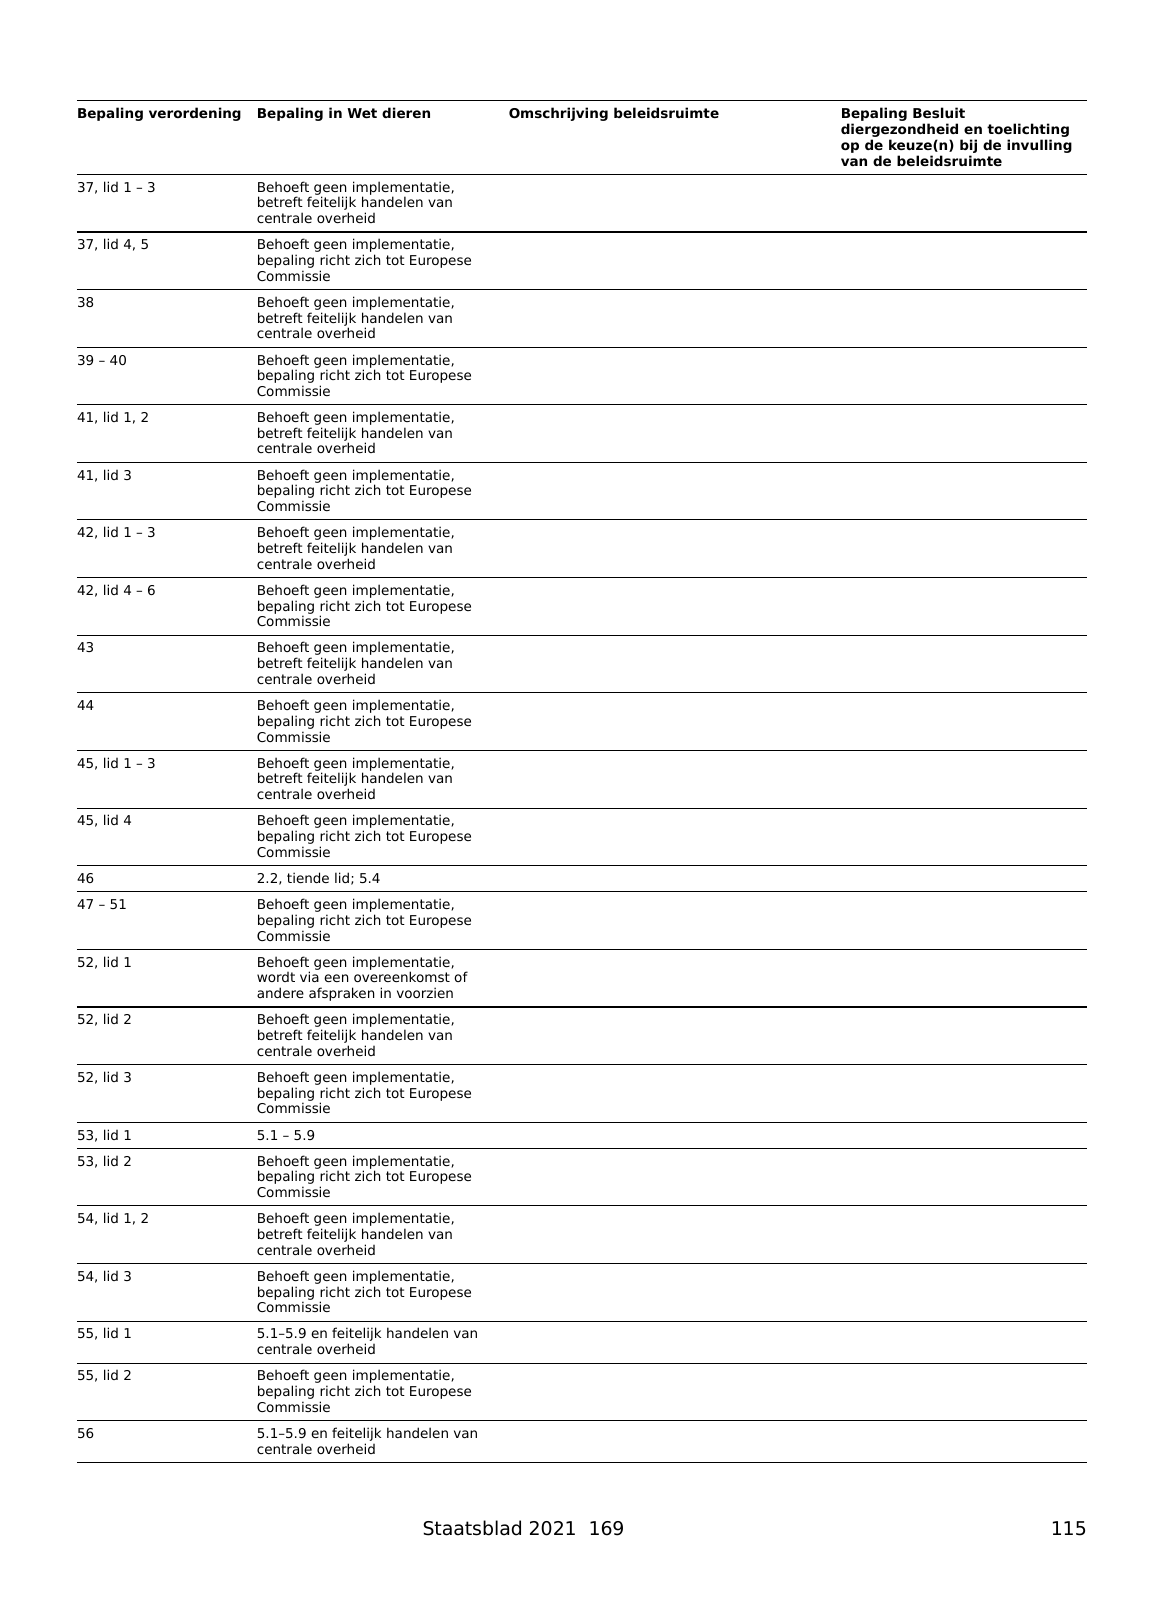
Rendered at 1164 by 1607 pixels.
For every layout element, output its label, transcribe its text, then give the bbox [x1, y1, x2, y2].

table_cell [503, 1206, 835, 1263]
table_cell [503, 636, 835, 692]
table_cell [835, 463, 1087, 519]
table_cell [503, 1123, 835, 1148]
table_cell [835, 233, 1087, 289]
table_cell Behoeft geen implementatie, bepaling richt zich tot Europese Commissie [251, 1149, 502, 1205]
table_cell Behoeft geen implementatie, betreft feitelijk handelen van centrale overheid [251, 405, 502, 462]
table_cell 46 [77, 866, 251, 891]
table_cell 37, lid 4, 5 [77, 233, 251, 289]
table_cell [503, 175, 835, 231]
table_cell [503, 1264, 835, 1321]
table_cell [835, 1421, 1087, 1462]
table_cell 45, lid 1 – 3 [77, 751, 251, 807]
table_cell 52, lid 1 [77, 950, 251, 1006]
table_cell 45, lid 4 [77, 809, 251, 865]
table_cell [503, 751, 835, 807]
table_cell 52, lid 3 [77, 1065, 251, 1122]
table_cell [503, 809, 835, 865]
table_cell Behoeft geen implementatie, bepaling richt zich tot Europese Commissie [251, 578, 502, 634]
table_cell 5.1–5.9 en feitelijk handelen van centrale overheid [251, 1322, 502, 1362]
table_cell [835, 866, 1087, 891]
table_cell Behoeft geen implementatie, betreft feitelijk handelen van centrale overheid [251, 175, 502, 231]
table_cell [835, 751, 1087, 807]
table_cell [503, 1149, 835, 1205]
table_cell [503, 693, 835, 750]
table_cell [835, 1008, 1087, 1064]
table_cell 42, lid 4 – 6 [77, 578, 251, 634]
table_cell [503, 866, 835, 891]
table_cell 5.1 – 5.9 [251, 1123, 502, 1148]
table_cell [503, 950, 835, 1006]
table_cell 5.1–5.9 en feitelijk handelen van centrale overheid [251, 1421, 502, 1462]
table_cell 44 [77, 693, 251, 750]
table_cell Behoeft geen implementatie, wordt via een overeenkomst of andere afspraken in voorzien [251, 950, 502, 1006]
table_cell [503, 233, 835, 289]
table_cell Behoeft geen implementatie, bepaling richt zich tot Europese Commissie [251, 1065, 502, 1122]
table_cell Behoeft geen implementatie, bepaling richt zich tot Europese Commissie [251, 892, 502, 949]
table_cell [835, 520, 1087, 577]
table_cell [503, 520, 835, 577]
table_cell [835, 1364, 1087, 1420]
table_cell 38 [77, 290, 251, 347]
table_cell 53, lid 1 [77, 1123, 251, 1148]
table_cell [835, 405, 1087, 462]
table_header Omschrijving beleidsruimte [503, 101, 835, 174]
table_cell [835, 175, 1087, 231]
table_cell [835, 1322, 1087, 1362]
table_cell [503, 578, 835, 634]
table_cell [503, 892, 835, 949]
table_cell Behoeft geen implementatie, bepaling richt zich tot Europese Commissie [251, 348, 502, 404]
table_cell [503, 1008, 835, 1064]
table_cell [835, 290, 1087, 347]
table_cell [503, 348, 835, 404]
table_cell Behoeft geen implementatie, bepaling richt zich tot Europese Commissie [251, 1364, 502, 1420]
table_cell [835, 578, 1087, 634]
table_cell [503, 290, 835, 347]
table_cell 2.2, tiende lid; 5.4 [251, 866, 502, 891]
table_cell Behoeft geen implementatie, betreft feitelijk handelen van centrale overheid [251, 1008, 502, 1064]
table_cell 55, lid 1 [77, 1322, 251, 1362]
table_cell Behoeft geen implementatie, betreft feitelijk handelen van centrale overheid [251, 290, 502, 347]
table_cell Behoeft geen implementatie, bepaling richt zich tot Europese Commissie [251, 1264, 502, 1321]
table_cell 56 [77, 1421, 251, 1462]
table_cell [503, 463, 835, 519]
table_cell [503, 1364, 835, 1420]
table_cell 47 – 51 [77, 892, 251, 949]
table_cell [503, 405, 835, 462]
table_cell [835, 1149, 1087, 1205]
table_cell 41, lid 1, 2 [77, 405, 251, 462]
table_cell [835, 950, 1087, 1006]
table_cell 54, lid 1, 2 [77, 1206, 251, 1263]
table_header Bepaling Besluit diergezondheid en toelichting op de keuze(n) bij de invulling van de beleidsruimte [835, 101, 1087, 174]
table_cell [835, 1264, 1087, 1321]
table_cell [835, 1123, 1087, 1148]
table_header Bepaling verordening [77, 101, 251, 174]
table_cell Behoeft geen implementatie, bepaling richt zich tot Europese Commissie [251, 463, 502, 519]
table_cell Behoeft geen implementatie, bepaling richt zich tot Europese Commissie [251, 809, 502, 865]
table_cell [835, 892, 1087, 949]
table_cell Behoeft geen implementatie, betreft feitelijk handelen van centrale overheid [251, 636, 502, 692]
table_cell 54, lid 3 [77, 1264, 251, 1321]
table_cell [503, 1421, 835, 1462]
table_header Bepaling in Wet dieren [251, 101, 502, 174]
table_cell [835, 809, 1087, 865]
table_cell [835, 1206, 1087, 1263]
table_cell 55, lid 2 [77, 1364, 251, 1420]
table_cell 41, lid 3 [77, 463, 251, 519]
table_cell [835, 636, 1087, 692]
table_cell [835, 348, 1087, 404]
table_cell 52, lid 2 [77, 1008, 251, 1064]
table_cell 39 – 40 [77, 348, 251, 404]
table_cell Behoeft geen implementatie, bepaling richt zich tot Europese Commissie [251, 693, 502, 750]
table_cell 43 [77, 636, 251, 692]
table_cell Behoeft geen implementatie, bepaling richt zich tot Europese Commissie [251, 233, 502, 289]
table_cell [835, 1065, 1087, 1122]
table_cell [835, 693, 1087, 750]
table_cell Behoeft geen implementatie, betreft feitelijk handelen van centrale overheid [251, 751, 502, 807]
table_cell 37, lid 1 – 3 [77, 175, 251, 231]
table_cell Behoeft geen implementatie, betreft feitelijk handelen van centrale overheid [251, 520, 502, 577]
table_cell 42, lid 1 – 3 [77, 520, 251, 577]
table_cell 53, lid 2 [77, 1149, 251, 1205]
table_cell [503, 1065, 835, 1122]
table_cell [503, 1322, 835, 1362]
table_cell Behoeft geen implementatie, betreft feitelijk handelen van centrale overheid [251, 1206, 502, 1263]
